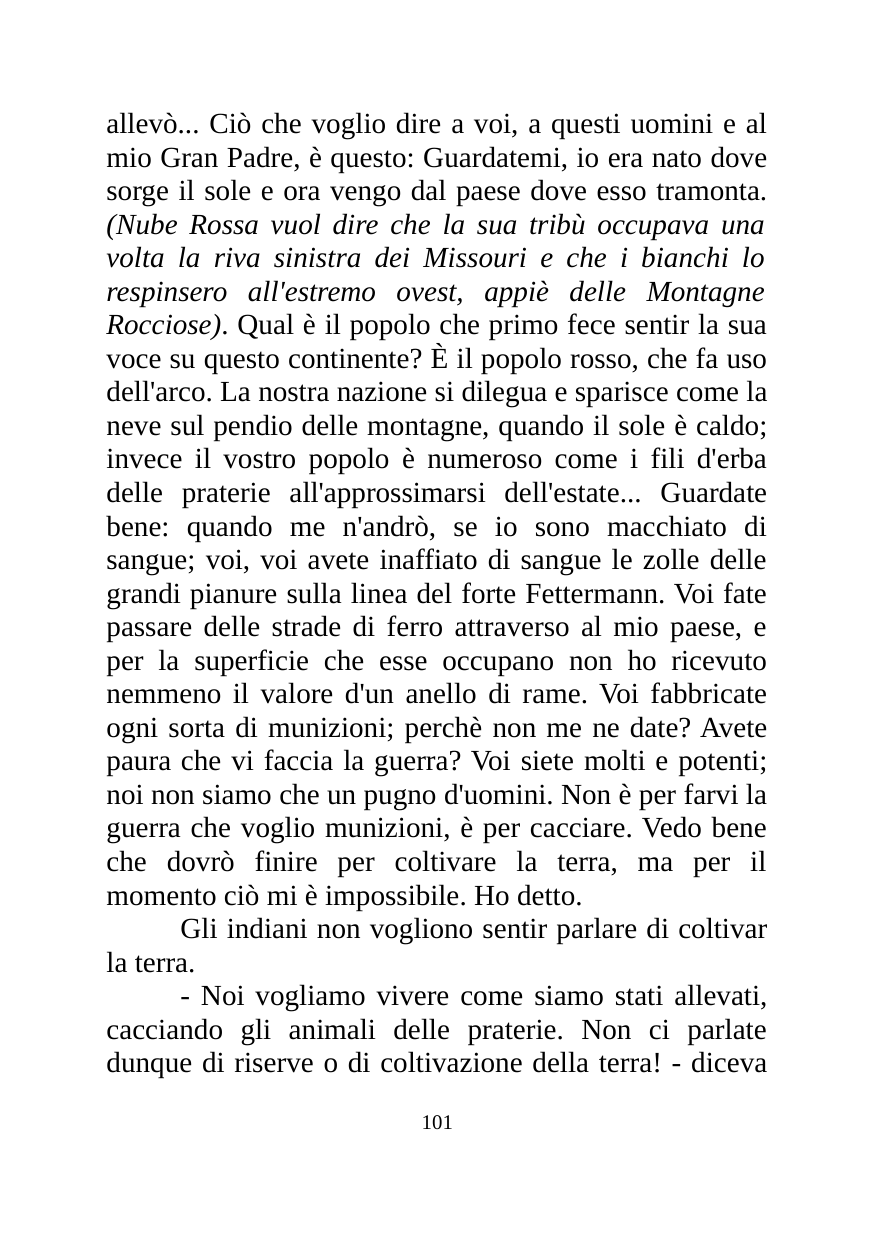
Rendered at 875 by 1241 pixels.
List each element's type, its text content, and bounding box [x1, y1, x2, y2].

text Gli indiani non vogliono sentir parlare di coltivar la terra. [106, 911, 768, 978]
text allevò... Ciò che voglio dire a voi, a questi uomini e al mio Gran Padre, è questo: Guardatemi, io era nato dove sorge il sole e ora vengo dal paese dove esso tramonta. (Nube Rossa vuol dire che la sua tribù occupava una volta la riva sinistra dei Missouri e che i bianchi lo respinsero all'estremo ovest, appiè delle Montagne Rocciose). Qual è il popolo che primo fece sentir la sua voce su questo continente? È il popolo rosso, che fa uso dell'arco. La nostra nazione si dilegua e sparisce come la neve sul pendio delle montagne, quando il sole è caldo; invece il vostro popolo è numeroso come i fili d'erba delle praterie all'approssimarsi dell'estate... Guardate bene: quando me n'andrò, se io sono macchiato di sangue; voi, voi avete inaffiato di sangue le zolle delle grandi pianure sulla linea del forte Fettermann. Voi fate passare delle strade di ferro attraverso al mio paese, e per la superficie che esse occupano non ho ricevuto nemmeno il valore d'un anello di rame. Voi fabbricate ogni sorta di munizioni; perchè non me ne date? Avete paura che vi faccia la guerra? Voi siete molti e potenti; noi non siamo che un pugno d'uomini. Non è per farvi la guerra che voglio munizioni, è per cacciare. Vedo bene che dovrò finire per coltivare la terra, ma per il momento ciò mi è impossibile. Ho detto. [106, 106, 768, 911]
text - Noi vogliamo vivere come siamo stati allevati, cacciando gli animali delle praterie. Non ci parlate dunque di riserve o di coltivazione della terra! - diceva [106, 978, 768, 1079]
